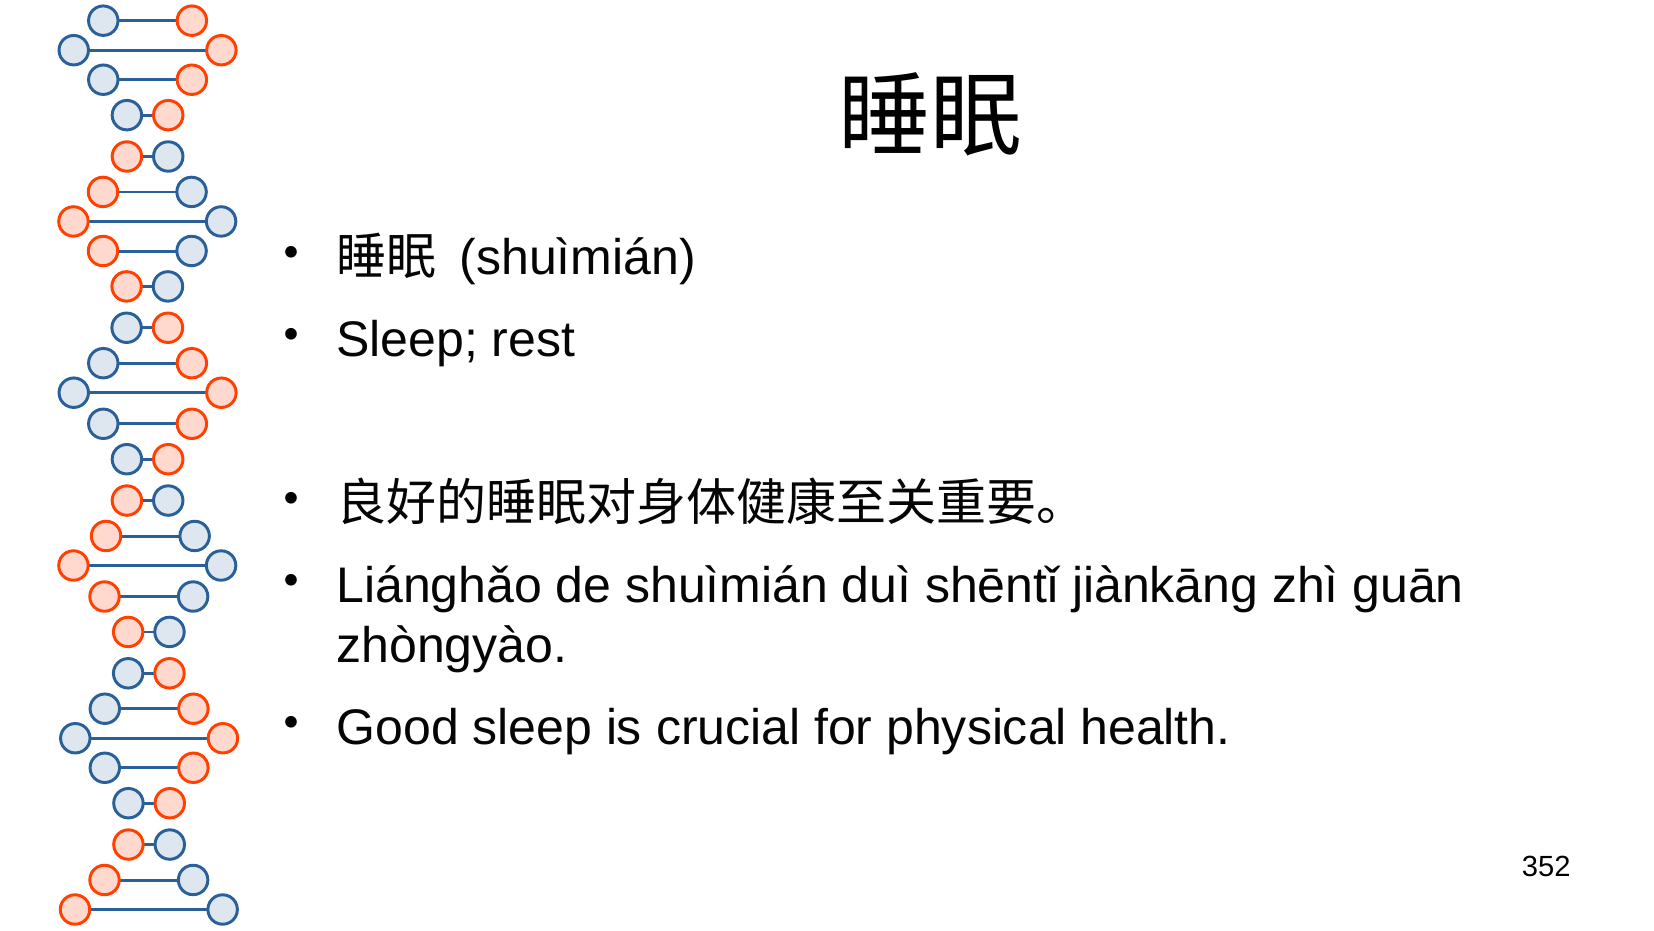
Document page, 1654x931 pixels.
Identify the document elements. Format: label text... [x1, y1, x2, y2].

list 睡眠 (shuìmián) Sleep; rest 良好的睡眠对身体健康至关重要。 Liánghǎo de shuìmián duì shēntǐ jiànkāng zhì guān zhòngyào. Good sleep is crucial for physical health. [265, 224, 1595, 764]
title 睡眠 [265, 35, 1595, 189]
